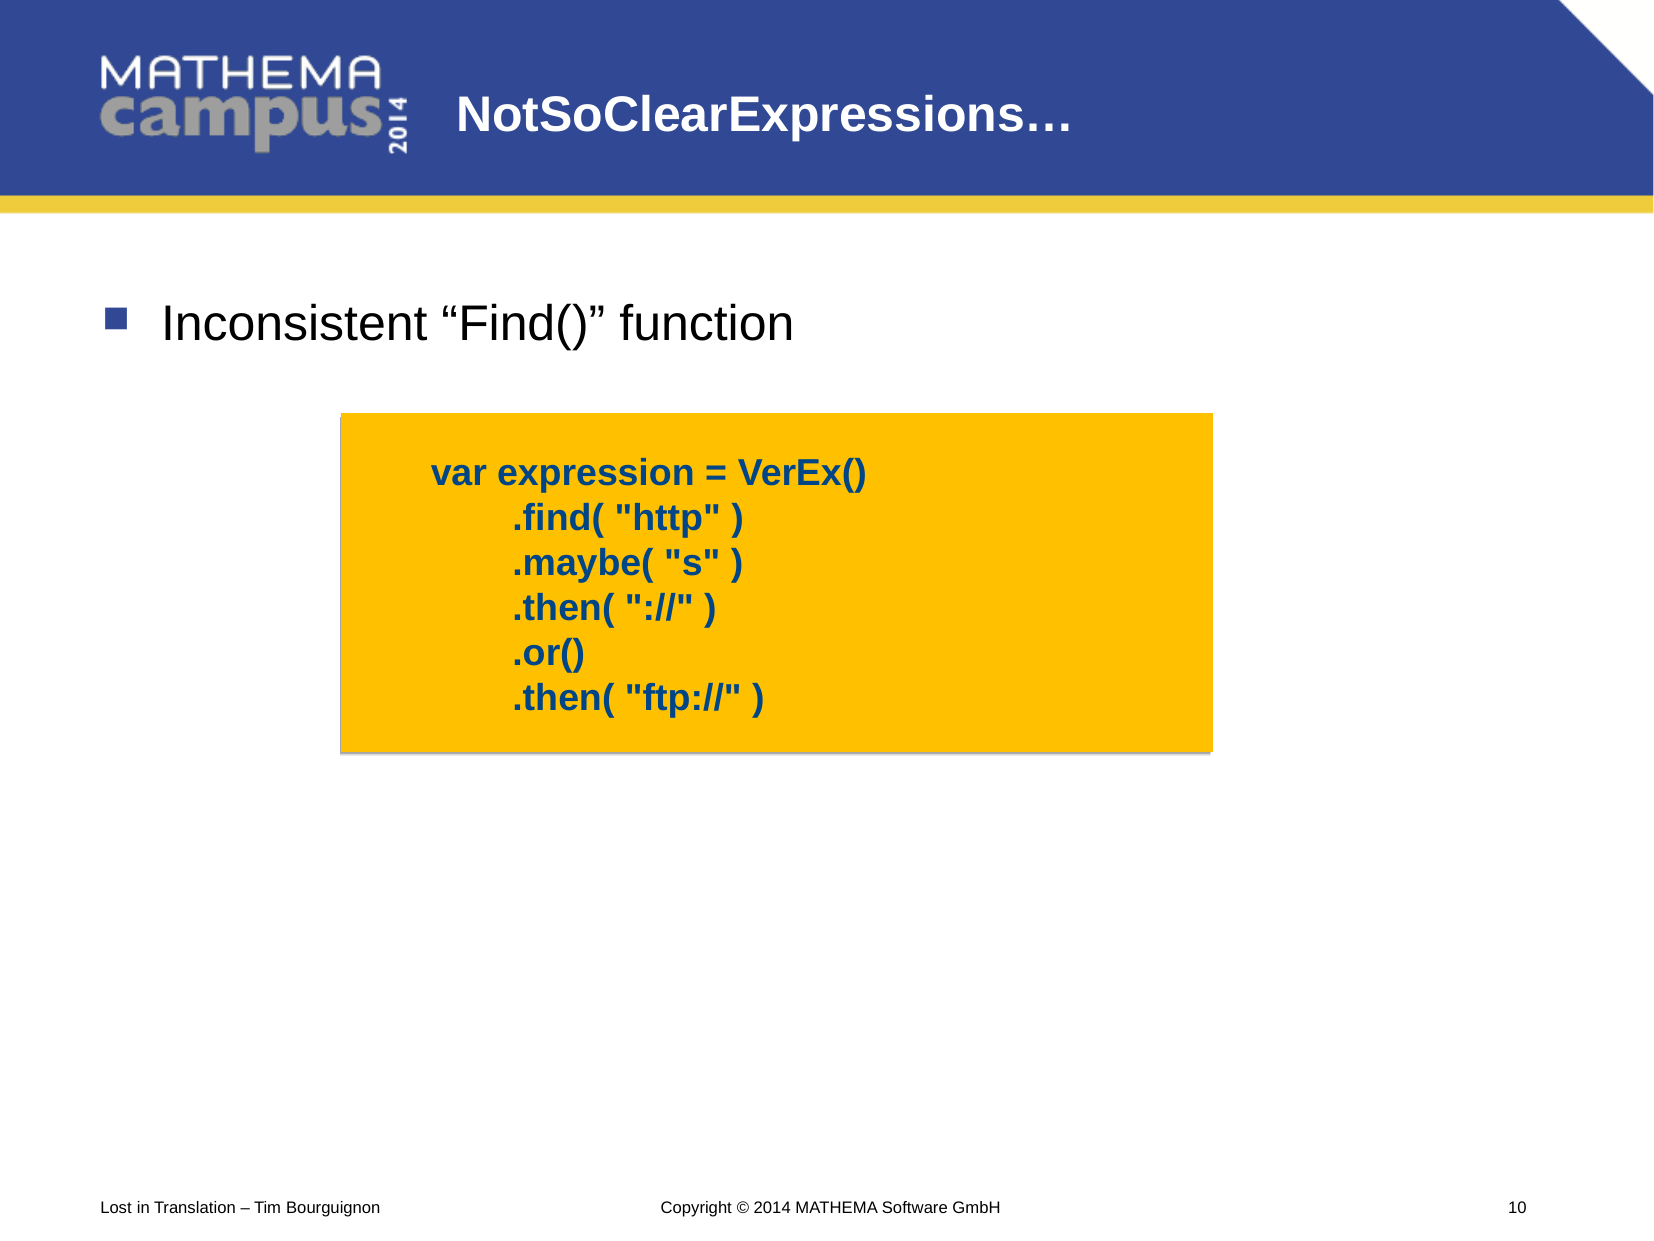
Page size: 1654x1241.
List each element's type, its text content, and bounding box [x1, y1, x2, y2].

text_box var expression = VerEx() .find( "http" ) .maybe( "s" ) .then( "://" ) .or() .then( "ftp://" ) [341, 413, 1213, 752]
list Inconsistent “Find()” function [101, 295, 1528, 1139]
picture [0, 0, 1654, 217]
title NotSoClearExpressions… [456, 68, 1528, 160]
